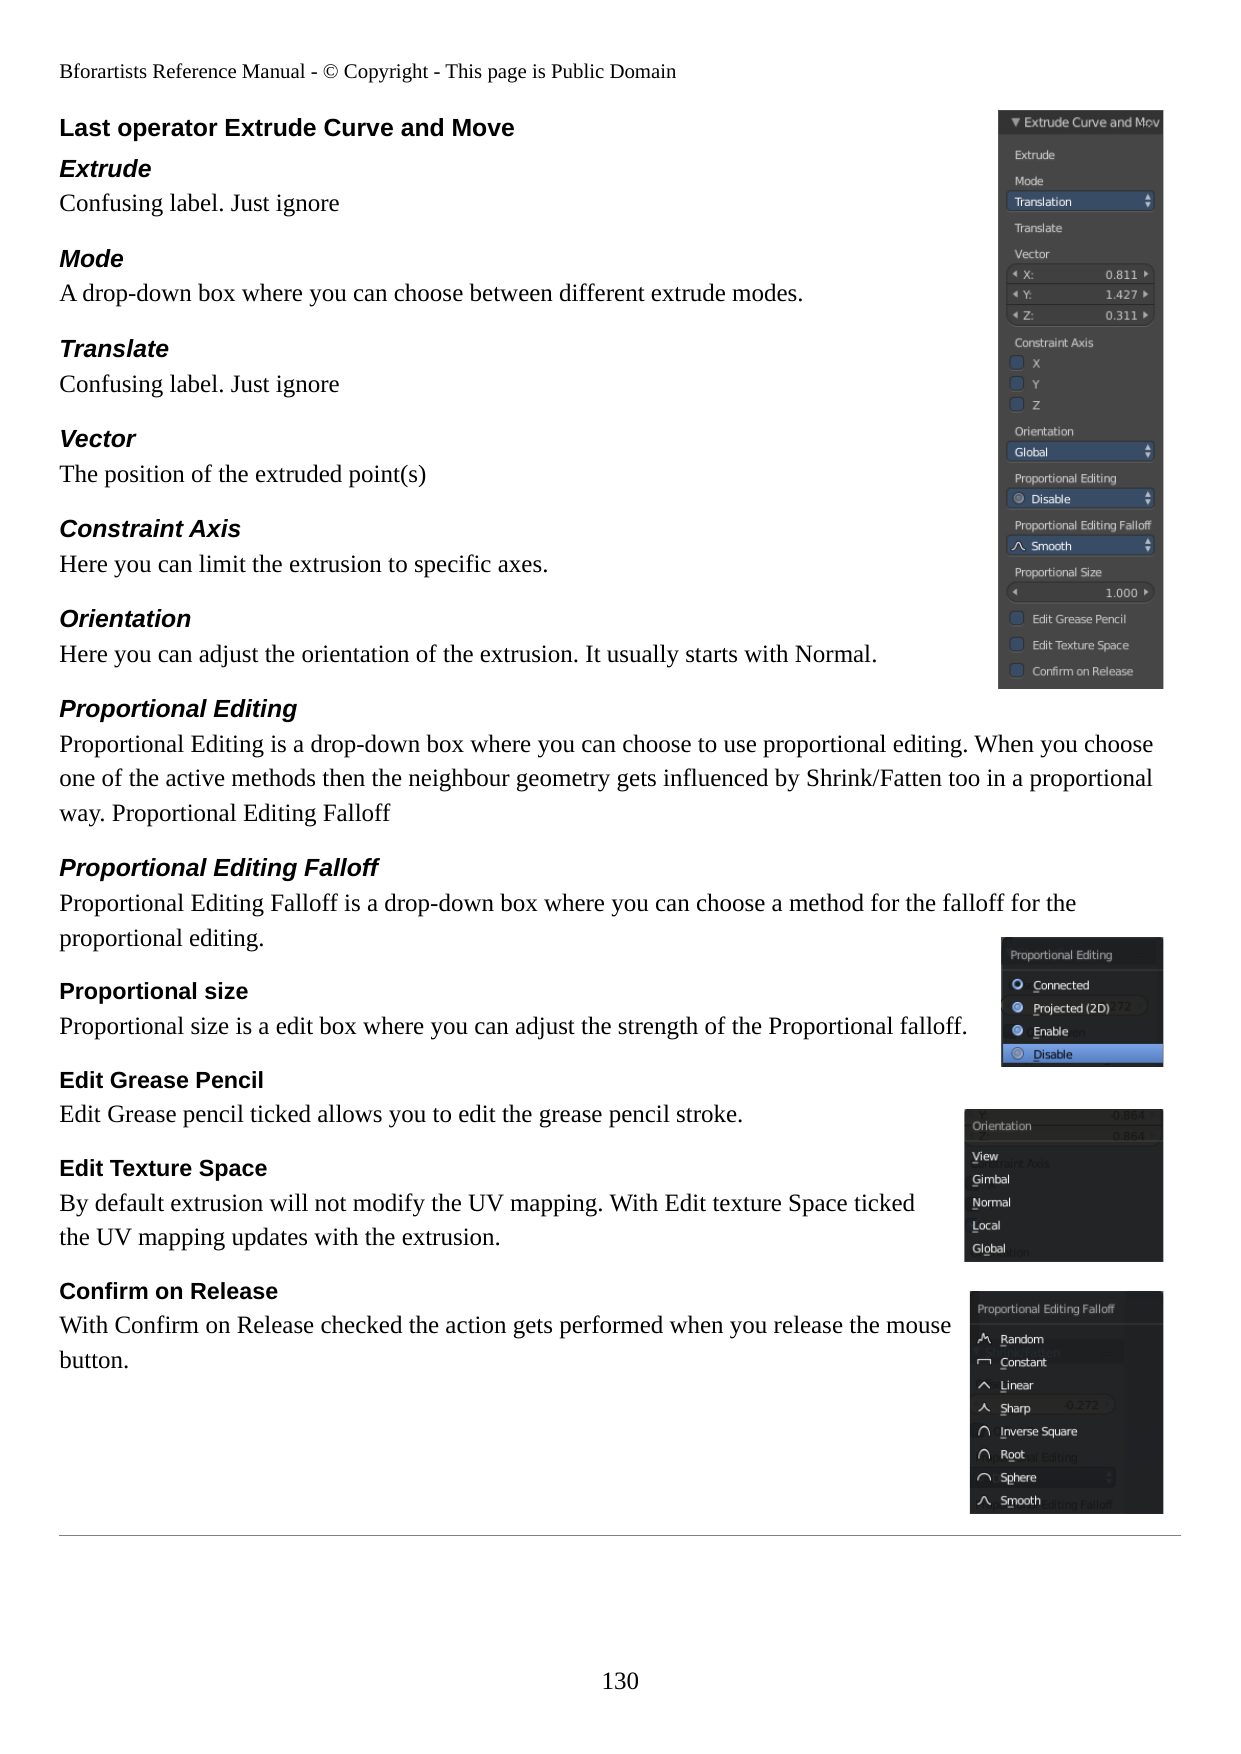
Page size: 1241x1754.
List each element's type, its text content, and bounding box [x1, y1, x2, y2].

text Proportional Editing Falloff is a drop-down box where you can choose a method for the falloff for the proportional editing. [59, 888, 1181, 951]
subtitle Confirm on Release [59, 1277, 1181, 1304]
subtitle Edit Grease Pencil [59, 1066, 1181, 1093]
subtitle [1164, 1154, 1181, 1181]
text A drop-down box where you can choose between different extrude modes. [59, 278, 998, 307]
subtitle [1164, 514, 1181, 543]
text With Confirm on Release checked the action gets performed when you release the mouse button. [59, 1310, 969, 1374]
subtitle Last operator Extrude Curve and Move [59, 113, 998, 141]
text Confusing label. Just ignore [59, 369, 998, 397]
text Here you can adjust the orientation of the extrusion. It usually starts with Normal. [59, 639, 998, 668]
picture [964, 1109, 1164, 1262]
picture [1001, 937, 1164, 1067]
text Confusing label. Just ignore [59, 188, 998, 217]
subtitle Proportional Editing Falloff [59, 853, 1181, 882]
subtitle Orientation [59, 604, 998, 633]
picture [998, 110, 1164, 689]
subtitle [1164, 154, 1181, 182]
subtitle [1164, 604, 1181, 633]
text By default extrusion will not modify the UV mapping. With Edit texture Space ticked the UV mapping updates with the extrusion. [59, 1188, 964, 1251]
subtitle [1164, 244, 1181, 272]
subtitle [1164, 978, 1181, 1005]
subtitle Edit Texture Space [59, 1154, 964, 1181]
subtitle Vector [59, 424, 998, 452]
subtitle Extrude [59, 154, 998, 182]
text Proportional size is a edit box where you can adjust the strength of the Proportional falloff. [59, 1011, 1001, 1040]
subtitle Mode [59, 244, 998, 272]
text The position of the extruded point(s) [59, 459, 998, 487]
subtitle Constraint Axis [59, 514, 998, 543]
text Here you can limit the extrusion to specific axes. [59, 549, 998, 578]
subtitle [1164, 424, 1181, 452]
subtitle Proportional size [59, 978, 1001, 1005]
subtitle Proportional Editing [59, 694, 1181, 723]
subtitle Translate [59, 334, 998, 362]
subtitle [1164, 334, 1181, 362]
text Edit Grease pencil ticked allows you to edit the grease pencil stroke. [59, 1099, 1181, 1128]
text Proportional Editing is a drop-down box where you can choose to use proportional editing. When you choose one of the active methods then the neighbour geometry gets influenced by Shrink/Fatten too in a proportional way. Proportional Editing Falloff [59, 729, 1181, 827]
picture [969, 1291, 1164, 1514]
